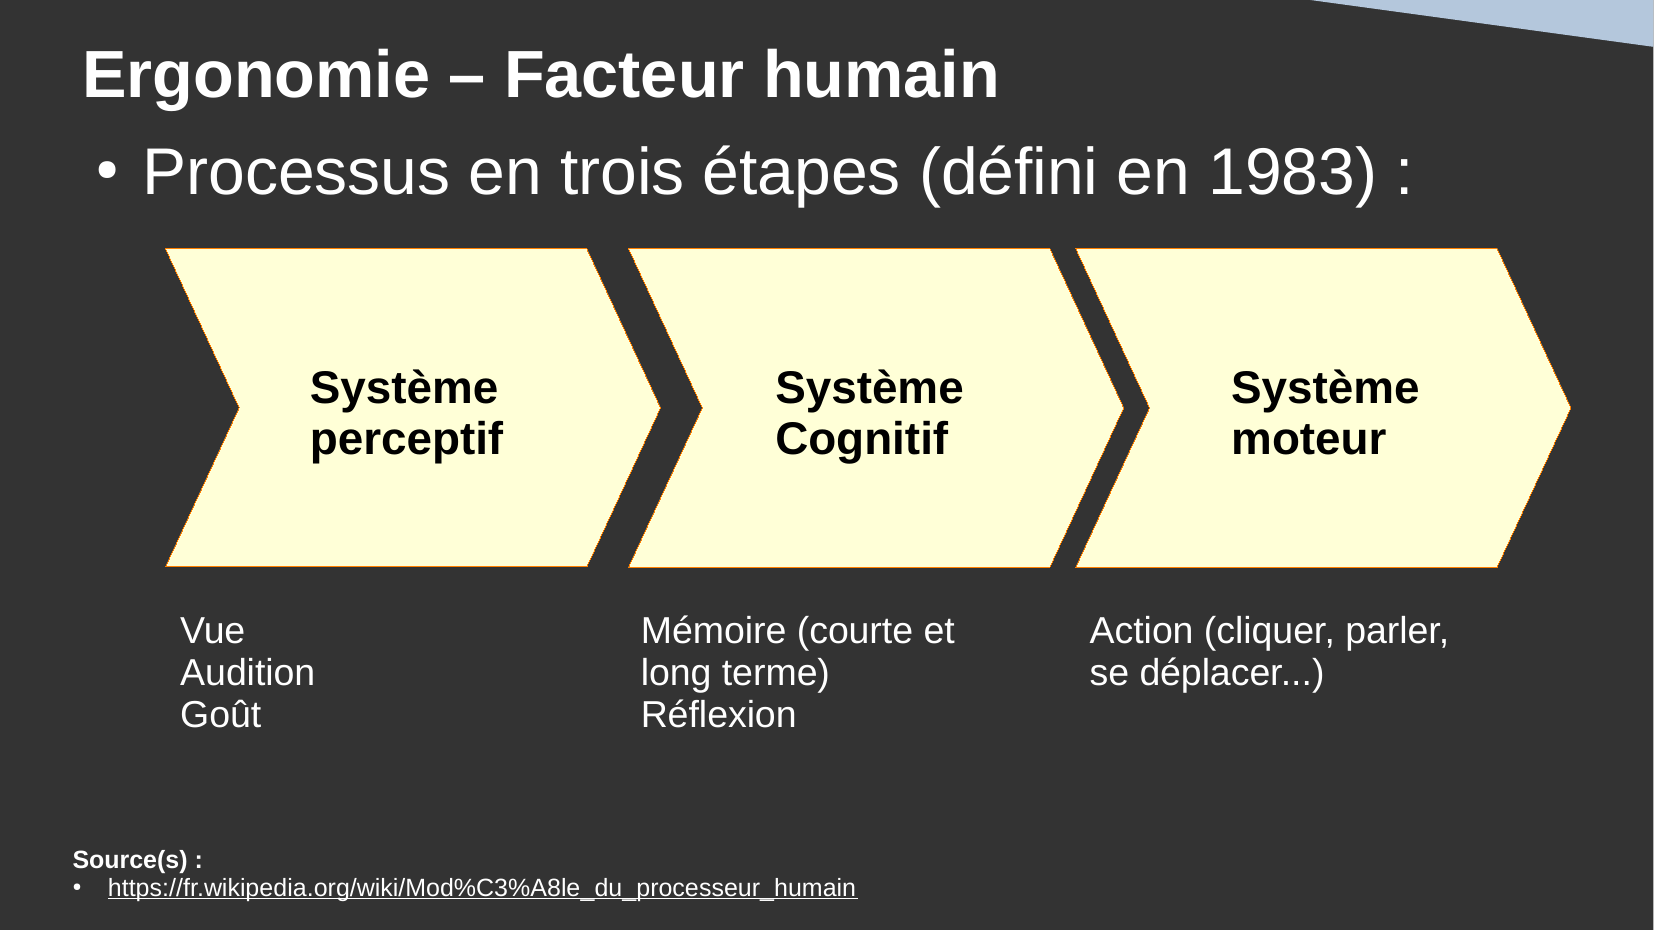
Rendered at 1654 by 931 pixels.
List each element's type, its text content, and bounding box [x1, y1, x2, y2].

text_box Système moteur [1216, 354, 1484, 472]
text_box [628, 248, 1124, 568]
text_box Action (cliquer, parler, se déplacer...) [1074, 602, 1477, 744]
text_box Vue Audition Goût [165, 602, 567, 744]
text_box [1310, 0, 1654, 47]
text_box Système perceptif [295, 354, 563, 472]
text_box [1075, 248, 1571, 568]
list Processus en trois étapes (défini en 1983) : [80, 134, 1501, 225]
text_box Système Cognitif [760, 354, 993, 472]
text_box Mémoire (courte et long terme) Réflexion [625, 602, 1028, 744]
text_box Source(s) : https://fr.wikipedia.org/wiki/Mod%C3%A8le_du_processeur_humain [57, 838, 1543, 910]
title Ergonomie – Facteur humain [82, 37, 1571, 114]
text_box [165, 248, 661, 567]
